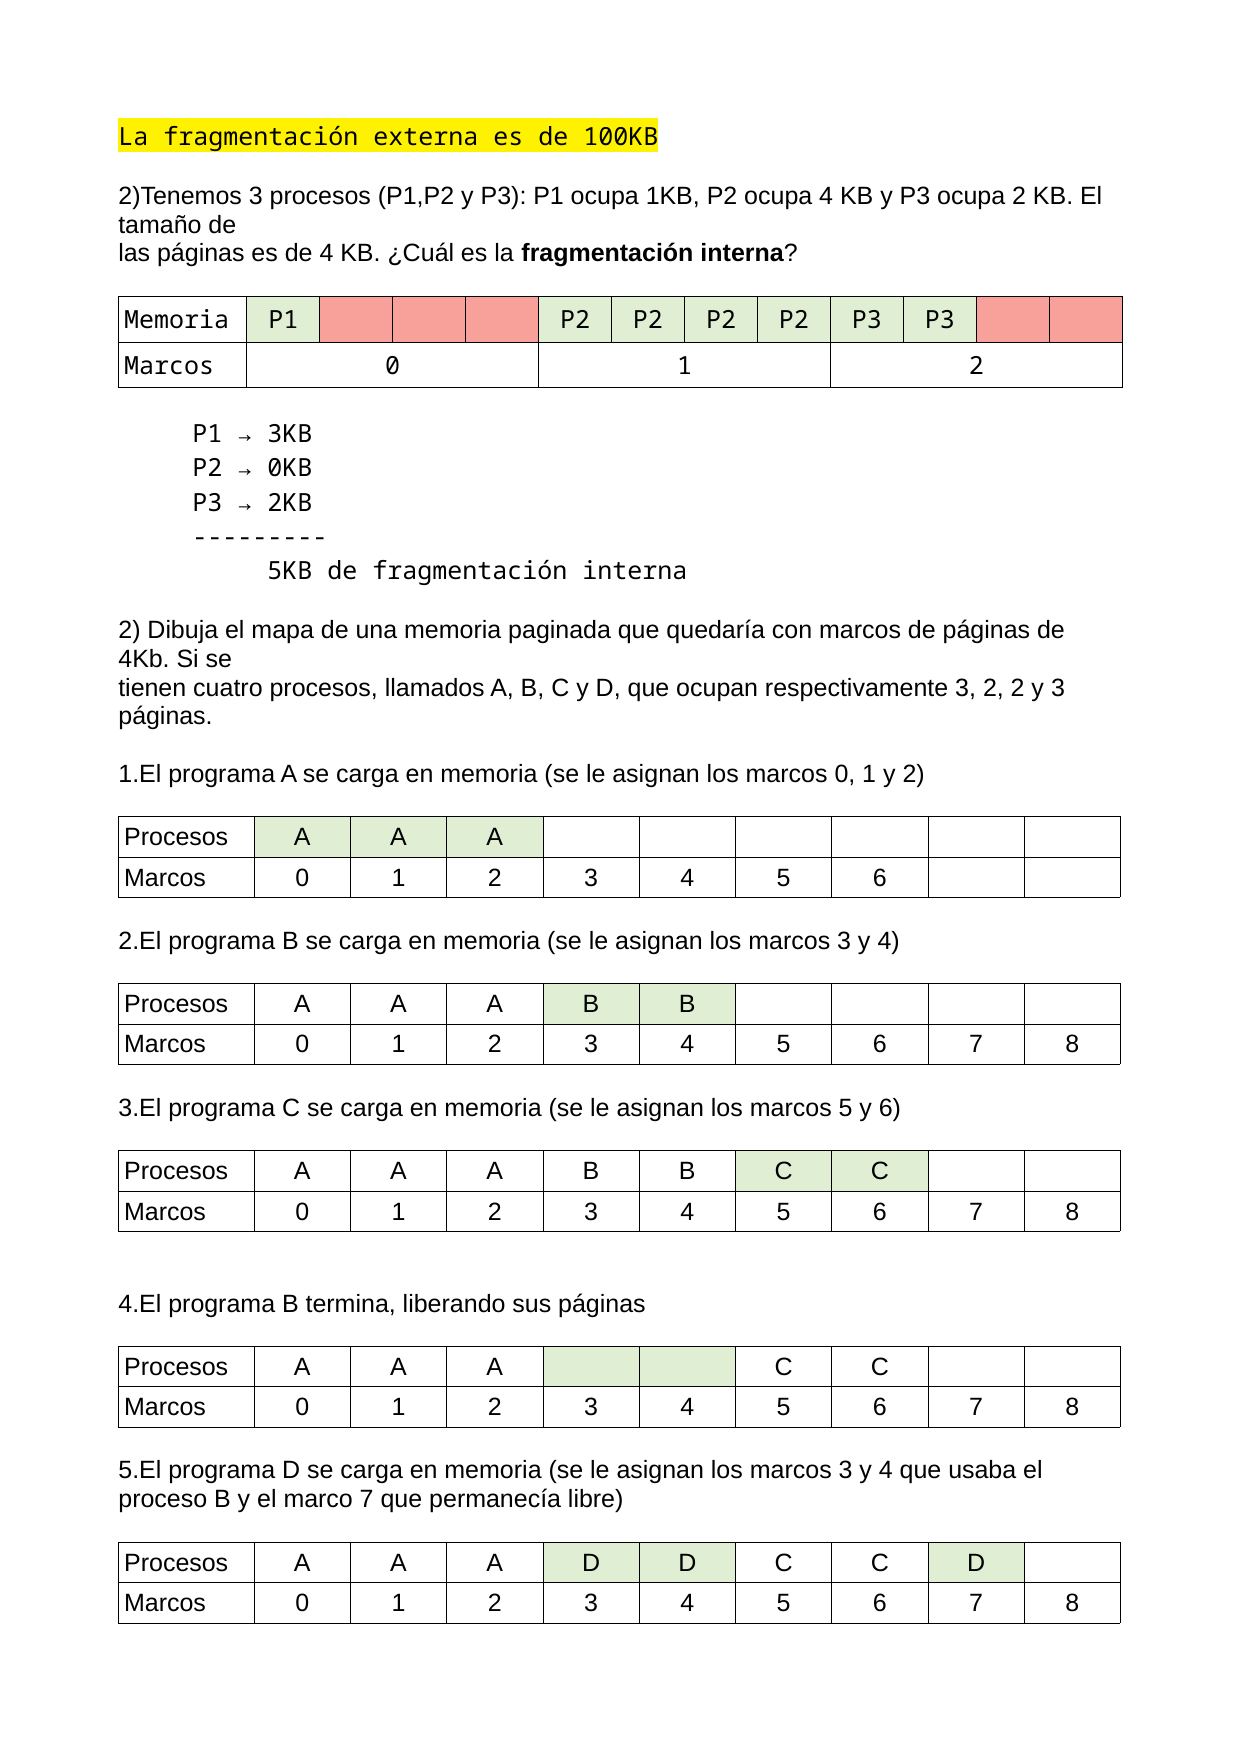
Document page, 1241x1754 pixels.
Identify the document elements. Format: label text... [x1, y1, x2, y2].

text 1.El programa A se carga en memoria (se le asignan los marcos 0, 1 y 2) [118, 759, 1122, 788]
table_cell 2 [447, 1192, 543, 1231]
table_cell 3 [544, 1583, 639, 1622]
table_header D [640, 1543, 735, 1582]
table_cell 5 [736, 1192, 831, 1231]
text 3.El programa C se carga en memoria (se le asignan los marcos 5 y 6) [118, 1093, 1122, 1122]
table_cell 6 [832, 1192, 928, 1231]
table_cell 6 [832, 858, 928, 897]
text 5KB de fragmentación interna [192, 552, 1122, 586]
table_header A [351, 984, 446, 1024]
table_cell 3 [544, 858, 639, 897]
table_cell 0 [255, 1192, 350, 1231]
table_cell 8 [1025, 1025, 1120, 1064]
text --------- [192, 518, 1122, 552]
table_cell 3 [544, 1025, 639, 1064]
table_header B [544, 984, 639, 1024]
table_header [640, 817, 735, 857]
text 2) Dibuja el mapa de una memoria paginada que quedaría con marcos de páginas de 4Kb. Si se [118, 615, 1122, 673]
table_cell [1025, 858, 1120, 897]
table_header [929, 817, 1024, 857]
table_header P3 [904, 297, 976, 342]
table_header C [736, 1151, 831, 1191]
table_cell 1 [539, 343, 830, 387]
table_header P3 [831, 297, 903, 342]
table_cell 5 [736, 1025, 831, 1064]
table_header C [736, 1543, 831, 1582]
table_header [1025, 1543, 1120, 1582]
table_header A [255, 1543, 350, 1582]
text tienen cuatro procesos, llamados A, B, C y D, que ocupan respectivamente 3, 2, 2 y 3 páginas. [118, 673, 1122, 730]
table_cell 2 [447, 1583, 543, 1622]
table_cell 4 [640, 1025, 735, 1064]
table_header [929, 1151, 1024, 1191]
table_header [1050, 297, 1122, 342]
table_header B [640, 984, 735, 1024]
text 2.El programa B se carga en memoria (se le asignan los marcos 3 y 4) [118, 926, 1122, 954]
table_cell 2 [447, 858, 543, 897]
table_cell 7 [929, 1025, 1024, 1064]
text las páginas es de 4 KB. ¿Cuál es la fragmentación interna? [118, 238, 1122, 267]
text 2)Tenemos 3 procesos (P1,P2 y P3): P1 ocupa 1KB, P2 ocupa 4 KB y P3 ocupa 2 KB. El tamaño de [118, 181, 1122, 238]
table_header A [447, 1151, 543, 1191]
table_cell 4 [640, 1583, 735, 1622]
table_header Procesos [119, 1543, 254, 1582]
table_header A [255, 1151, 350, 1191]
table_cell 0 [247, 343, 538, 387]
table_header Procesos [119, 984, 254, 1024]
table_header [393, 297, 465, 342]
table_cell 5 [736, 858, 831, 897]
table_header P1 [247, 297, 319, 342]
table_header [320, 297, 392, 342]
table_header [1025, 1151, 1120, 1191]
table_header Procesos [119, 817, 254, 857]
text P3 → 2KB [192, 484, 1122, 518]
table_header B [544, 1151, 639, 1191]
table_header A [351, 1543, 446, 1582]
table_header D [929, 1543, 1024, 1582]
table_header [832, 984, 928, 1024]
table_cell 8 [1025, 1387, 1120, 1427]
table_header C [832, 1543, 928, 1582]
table_header [736, 984, 831, 1024]
table_header A [447, 1347, 543, 1386]
table_cell Marcos [119, 1583, 254, 1622]
table_cell Marcos [119, 343, 246, 387]
table_header A [255, 1347, 350, 1386]
table_header [977, 297, 1049, 342]
table_cell 5 [736, 1387, 831, 1427]
table_header P2 [612, 297, 684, 342]
table_cell [929, 858, 1024, 897]
table_cell 6 [832, 1025, 928, 1064]
table_cell 5 [736, 1583, 831, 1622]
table_cell Marcos [119, 1192, 254, 1231]
table_cell Marcos [119, 1025, 254, 1064]
text 4.El programa B termina, liberando sus páginas [118, 1288, 1122, 1317]
table_header A [255, 984, 350, 1024]
table_header [544, 1347, 639, 1386]
text P1 → 3KB [192, 416, 1122, 450]
table_header Memoria [119, 297, 246, 342]
table_header Procesos [119, 1347, 254, 1386]
table_header P2 [539, 297, 611, 342]
table_header C [736, 1347, 831, 1386]
table_cell 4 [640, 1387, 735, 1427]
table_cell 7 [929, 1192, 1024, 1231]
table_header A [447, 1543, 543, 1582]
table_header [1025, 1347, 1120, 1386]
text La fragmentación externa es de 100KB [118, 118, 1122, 152]
table_cell 0 [255, 858, 350, 897]
table_header A [351, 1151, 446, 1191]
text P2 → 0KB [192, 450, 1122, 484]
table_header A [447, 984, 543, 1024]
table_header [1025, 984, 1120, 1024]
table_cell 2 [447, 1387, 543, 1427]
table_cell 3 [544, 1387, 639, 1427]
text 5.El programa D se carga en memoria (se le asignan los marcos 3 y 4 que usaba el proceso B y el marco 7 que permanecía libre) [118, 1456, 1122, 1513]
table_header Procesos [119, 1151, 254, 1191]
table_header [466, 297, 538, 342]
table_cell 1 [351, 1583, 446, 1622]
table_cell 6 [832, 1387, 928, 1427]
table_cell Marcos [119, 1387, 254, 1427]
table_header A [351, 817, 446, 857]
table_cell 1 [351, 1387, 446, 1427]
table_header A [351, 1347, 446, 1386]
table_cell 8 [1025, 1192, 1120, 1231]
table_cell 6 [832, 1583, 928, 1622]
table_header [544, 817, 639, 857]
table_cell 1 [351, 1192, 446, 1231]
table_header A [447, 817, 543, 857]
table_cell Marcos [119, 858, 254, 897]
table_cell 4 [640, 1192, 735, 1231]
table_header C [832, 1347, 928, 1386]
table_cell 7 [929, 1387, 1024, 1427]
table_cell 7 [929, 1583, 1024, 1622]
table_cell 1 [351, 1025, 446, 1064]
table_header C [832, 1151, 928, 1191]
table_header P2 [758, 297, 830, 342]
table_cell 2 [447, 1025, 543, 1064]
table_header [929, 1347, 1024, 1386]
table_cell 1 [351, 858, 446, 897]
table_cell 0 [255, 1025, 350, 1064]
table_cell 2 [831, 343, 1122, 387]
table_cell 3 [544, 1192, 639, 1231]
table_cell 4 [640, 858, 735, 897]
table_header [736, 817, 831, 857]
table_header A [255, 817, 350, 857]
table_header [1025, 817, 1120, 857]
table_header D [544, 1543, 639, 1582]
table_header [929, 984, 1024, 1024]
table_header P2 [685, 297, 757, 342]
table_cell 0 [255, 1583, 350, 1622]
table_header B [640, 1151, 735, 1191]
table_header [640, 1347, 735, 1386]
table_cell 0 [255, 1387, 350, 1427]
table_cell 8 [1025, 1583, 1120, 1622]
table_header [832, 817, 928, 857]
